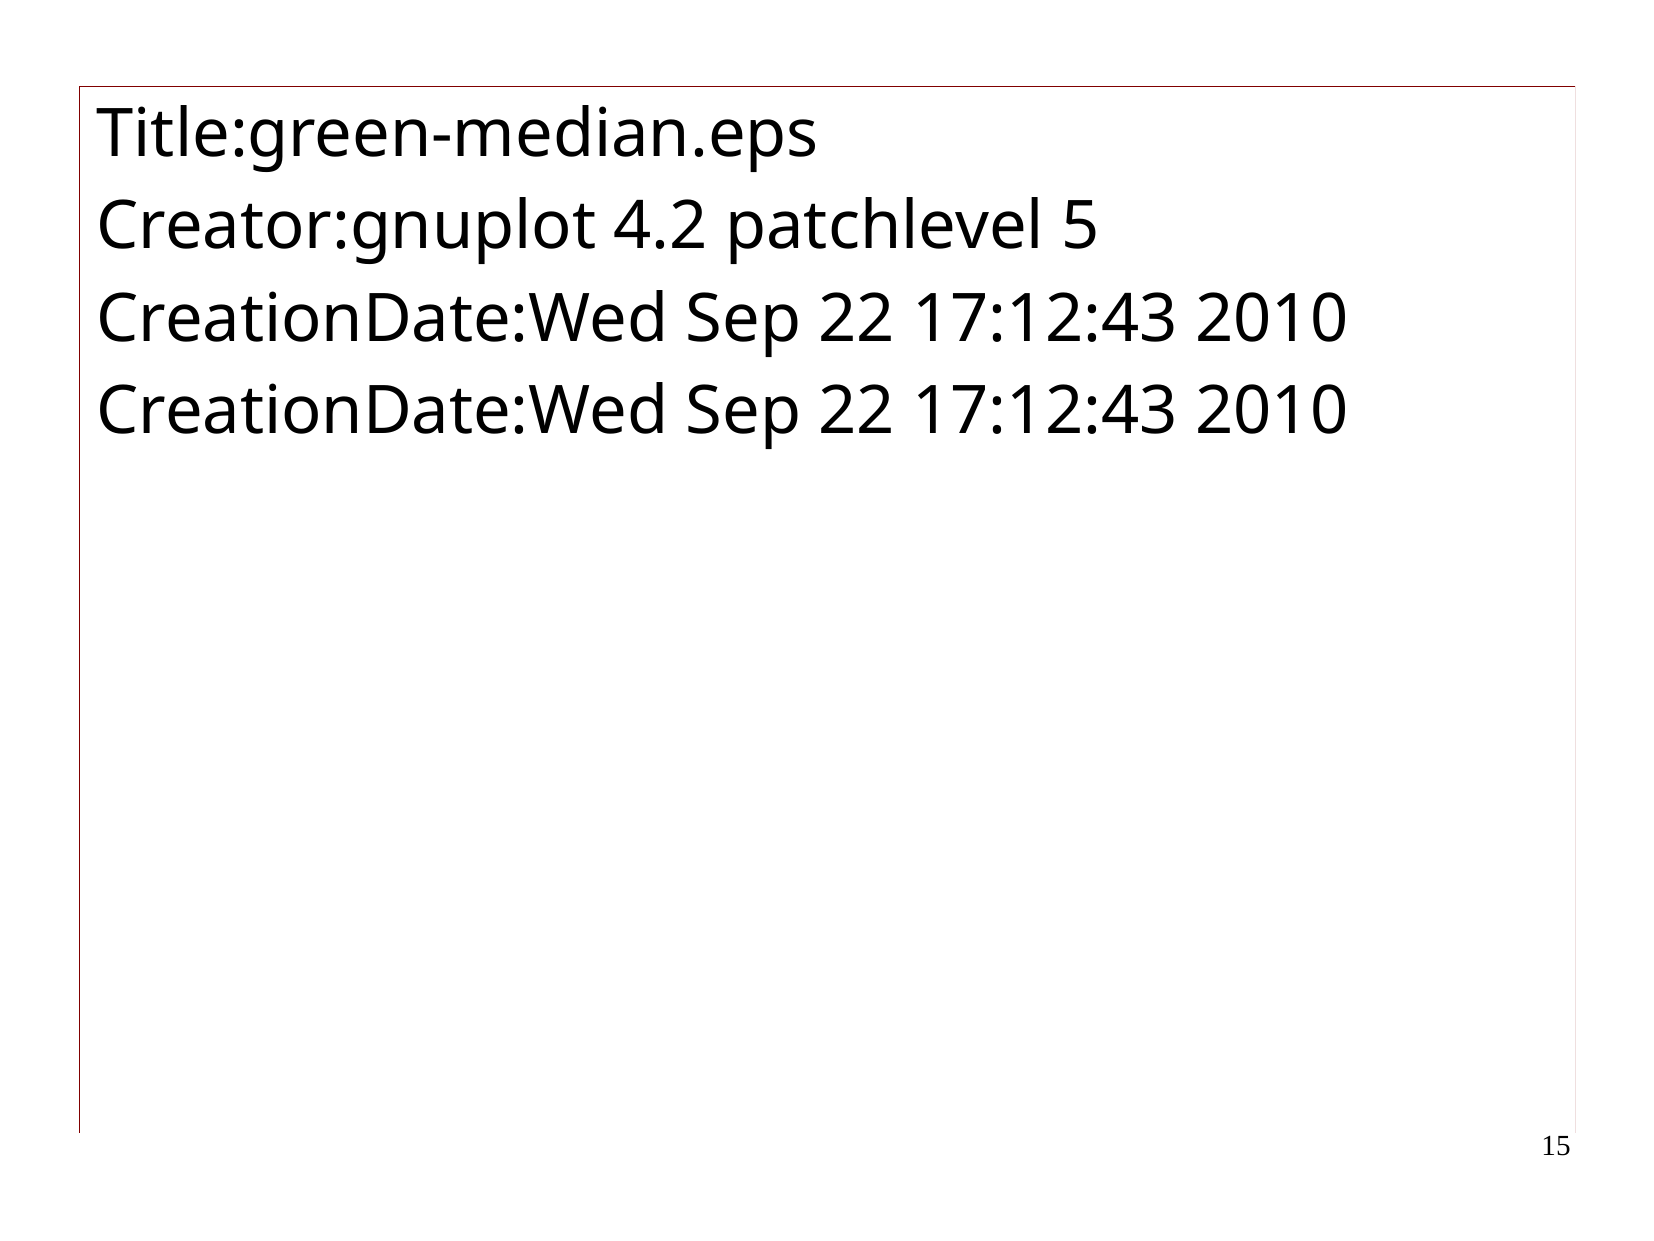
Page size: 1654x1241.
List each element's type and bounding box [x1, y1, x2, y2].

picture [75, 81, 1576, 1133]
